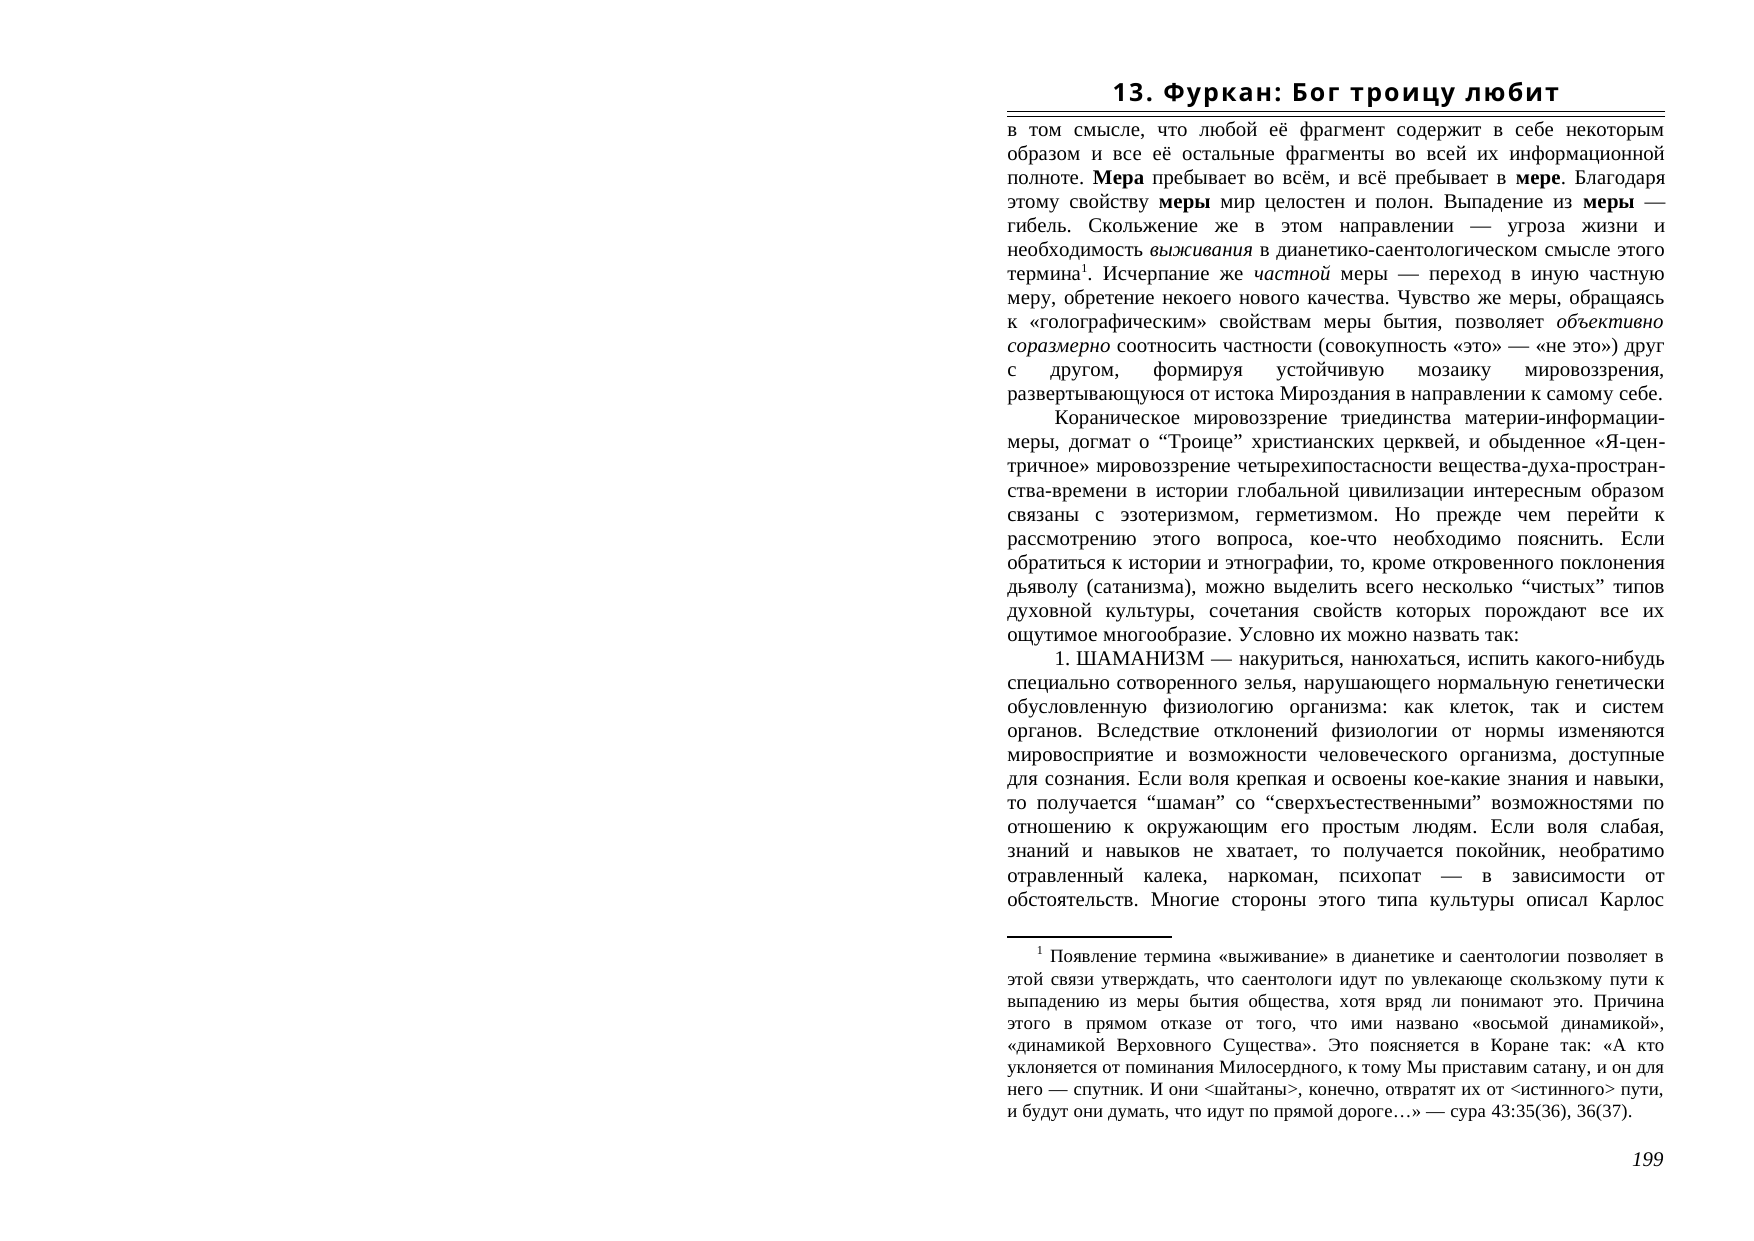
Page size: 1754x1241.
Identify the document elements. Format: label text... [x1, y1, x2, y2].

text в том смысле, что любой её фрагмент содержит в себе некоторым образом и все её остальные фрагменты во всей их информационной полноте. Мера пребывает во всём, и всё пребывает в мере. Благодаря этому свойству меры мир целостен и полон. Выпадение из меры — гибель. Скольжение же в этом направлении — угроза жизни и необходимость выживания в дианетико-саентологическом смысле этого термина. Исчерпание же частной меры — переход в иную частную меру, обретение некоего нового качества. Чувство же меры, обращаясь к «голографическим» свойствам меры бытия, позволяет объективно соразмерно соотносить частности (совокупность «это» — «не это») друг с другом, формируя устойчивую мозаику мировоззрения, развертывающуюся от истока Мироздания в направлении к самому себе. [1007, 117, 1665, 405]
text Появление термина «выживание» в дианетике и саентологии позволяет в этой связи утверждать, что саентологи идут по увлекающе скользкому пути к выпадению из меры бытия общества, хотя вряд ли понимают это. Причина этого в прямом отказе от того, что ими названо «восьмой динамикой», «динамикой Верховного Существа». Это поясняется в Коране так: «А кто уклоняется от поминания Милосердного, к тому Мы приставим сатану, и он для него — спутник. И они <шайтаны>, конечно, отвратят их от <истинного> пути, и будут они думать, что идут по прямой дороге…» — сура 43:35(36), 36(37). [1007, 943, 1665, 1122]
text Кораническое мировоззрение триединства материи-информации-меры, догмат о “Троице” христианских церквей, и обыденное «Я-цен­трич­ное» мировоззрение четырехипостасности вещества-духа-простран­ства-времени в истории глобальной цивилизации интересным образом связаны с эзотеризмом, герметизмом. Но прежде чем перейти к рассмотрению этого вопроса, кое-что необходимо пояснить. Если обратиться к истории и этнографии, то, кроме откровенного поклонения дьяволу (сатанизма), можно выделить всего несколько “чистых” типов духовной культуры, сочетания свойств которых порождают все их ощутимое многообразие. Условно их можно назвать так: [1007, 405, 1665, 646]
text 1. ШАМАНИЗМ — накуриться, нанюхаться, испить какого-нибудь специально сотворенного зелья, нарушающего нормальную генетически обусловленную физиологию организма: как клеток, так и систем органов. Вследствие отклонений физиологии от нормы изменяются мировосприятие и возможности человеческого организма, доступные для сознания. Если воля крепкая и освоены кое-какие знания и навыки, то получается “шаман” со “сверхъестественными” возможностями по отношению к окружающим его простым людям. Если воля слабая, знаний и навыков не хватает, то получается покойник, необратимо отравленный калека, наркоман, психопат — в зависимости от обстоятельств. Многие стороны этого типа культуры описал Карлос [1007, 646, 1665, 911]
